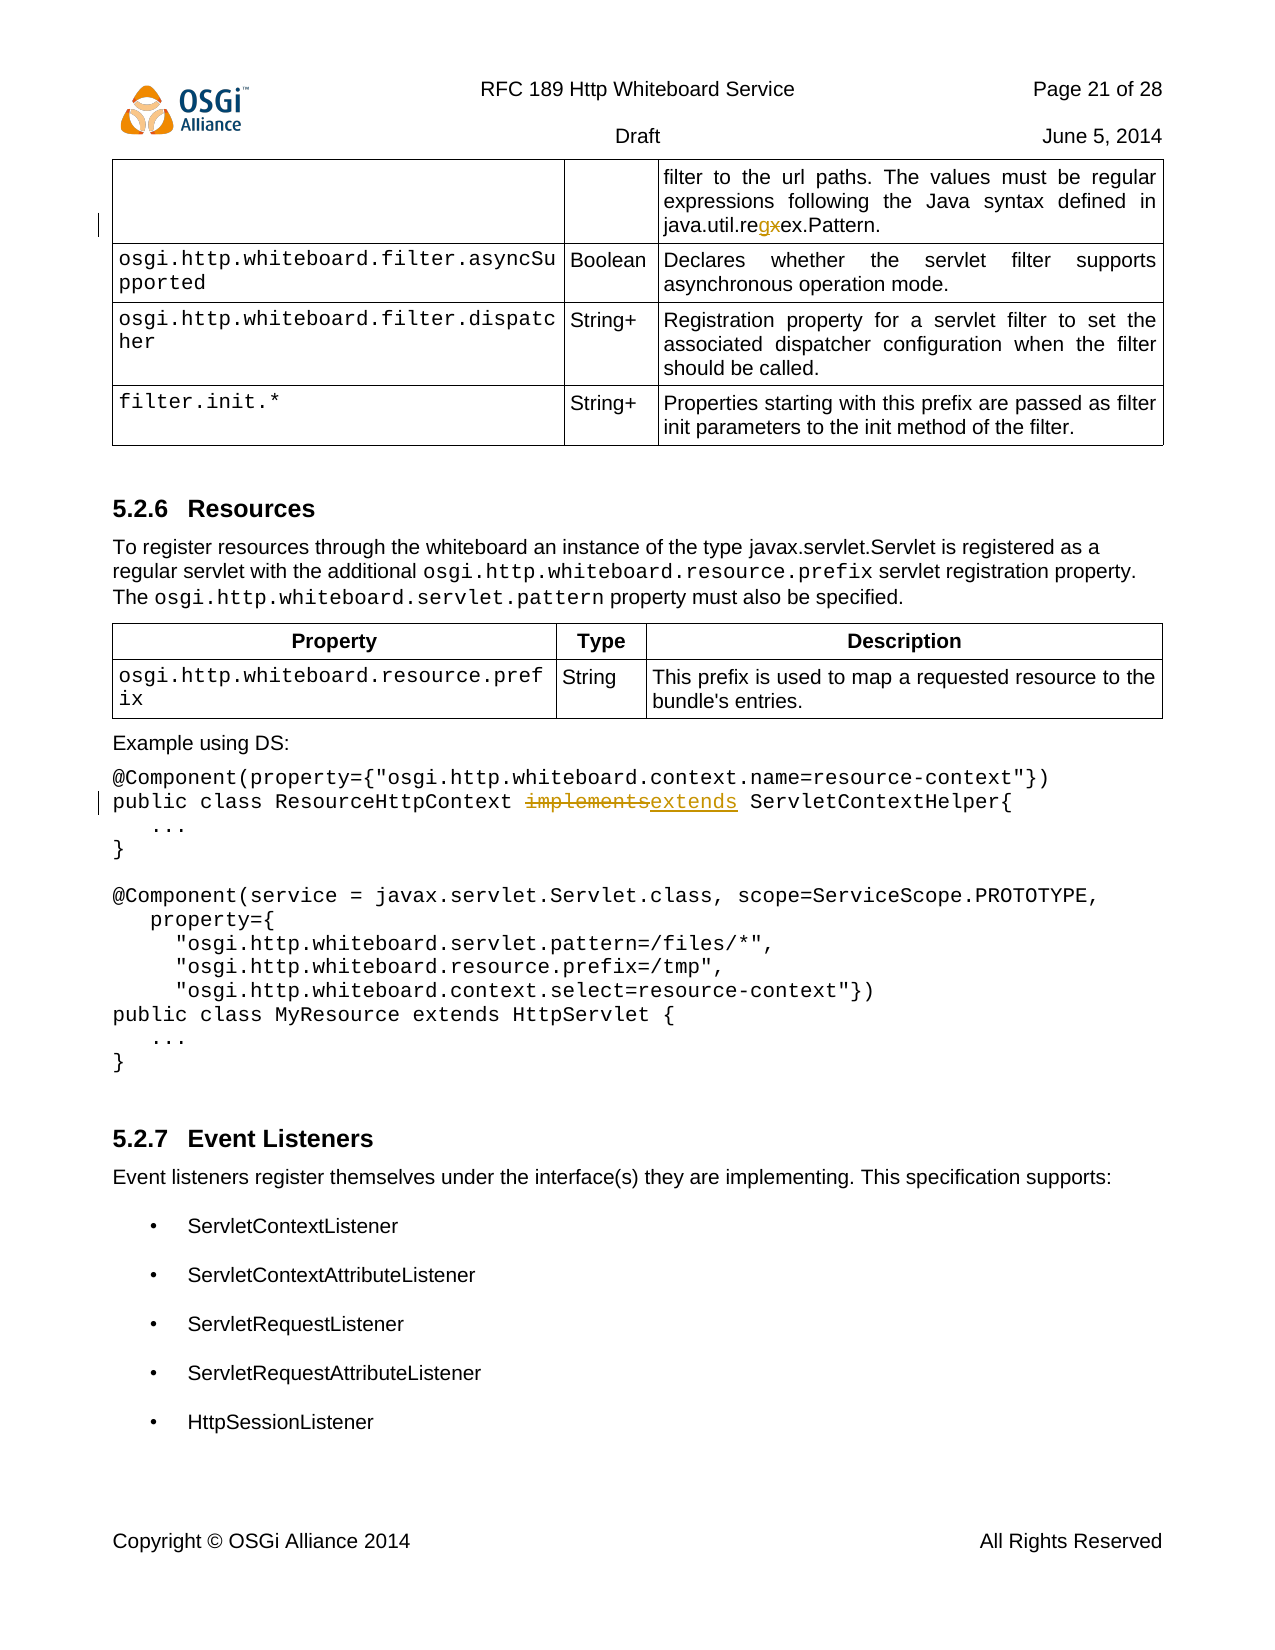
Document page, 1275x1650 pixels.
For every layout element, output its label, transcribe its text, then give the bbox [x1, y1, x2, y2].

table_cell [113, 160, 564, 242]
text Example using DS: [112, 731, 1162, 755]
list ServletContextListener [150, 1214, 1162, 1238]
table_cell String+ [565, 303, 658, 385]
text @Component(service = javax.servlet.Servlet.class, scope=ServiceScope.PROTOTYPE, [112, 886, 1162, 909]
picture [113, 78, 257, 142]
text "osgi.http.whiteboard.context.select=resource-context"}) [112, 980, 1162, 1004]
text public class MyResource extends HttpServlet { [112, 1004, 1162, 1027]
table_header Description [647, 624, 1162, 659]
table_cell String [557, 660, 646, 718]
text "osgi.http.whiteboard.resource.prefix=/tmp", [112, 956, 1162, 980]
list ServletContextAttributeListener [150, 1263, 1162, 1287]
table_header Property [113, 624, 556, 659]
subtitle Event Listeners [112, 1124, 1162, 1152]
subtitle Resources [112, 494, 1162, 523]
text property={ [112, 909, 1162, 933]
text public class ResourceHttpContext extends ServletContextHelper{ [112, 791, 1162, 814]
text ... [112, 814, 1162, 838]
table_cell filter to the url paths. The values must be regular expressions following the Java syntax defined in java.util.regex.Pattern. [659, 160, 1163, 242]
table_cell osgi.http.whiteboard.filter.asyncSupported [113, 244, 564, 302]
list ServletRequestAttributeListener [150, 1361, 1162, 1385]
table_header Type [557, 624, 646, 659]
text } [112, 838, 1162, 862]
text } [112, 1051, 1162, 1075]
table_cell Registration property for a servlet filter to set the associated dispatcher configuration when the filter should be called. [659, 303, 1163, 385]
list ServletRequestListener [150, 1312, 1162, 1336]
table_cell [565, 160, 658, 242]
table_cell osgi.http.whiteboard.filter.dispatcher [113, 303, 564, 385]
table_cell Properties starting with this prefix are passed as filter init parameters to the init method of the filter. [659, 386, 1163, 445]
text To register resources through the whiteboard an instance of the type javax.servlet.Servlet is registered as a regular servlet with the additional osgi.http.whiteboard.resource.prefix servlet registration property. The osgi.http.whiteboard.servlet.pattern property must also be specified. [112, 535, 1162, 611]
text ... [112, 1027, 1162, 1051]
table_cell String+ [565, 386, 658, 445]
table_cell filter.init.* [113, 386, 564, 445]
table_cell osgi.http.whiteboard.resource.prefix [113, 660, 556, 718]
text Event listeners register themselves under the interface(s) they are implementing. This specification supports: [112, 1165, 1162, 1189]
list HttpSessionListener [150, 1410, 1162, 1434]
text "osgi.http.whiteboard.servlet.pattern=/files/*", [112, 933, 1162, 956]
table_cell Declares whether the servlet filter supports asynchronous operation mode. [659, 244, 1163, 302]
text @Component(property={"osgi.http.whiteboard.context.name=resource-context"}) [112, 767, 1162, 791]
table_cell This prefix is used to map a requested resource to the bundle's entries. [647, 660, 1162, 718]
table_cell Boolean [565, 244, 658, 302]
